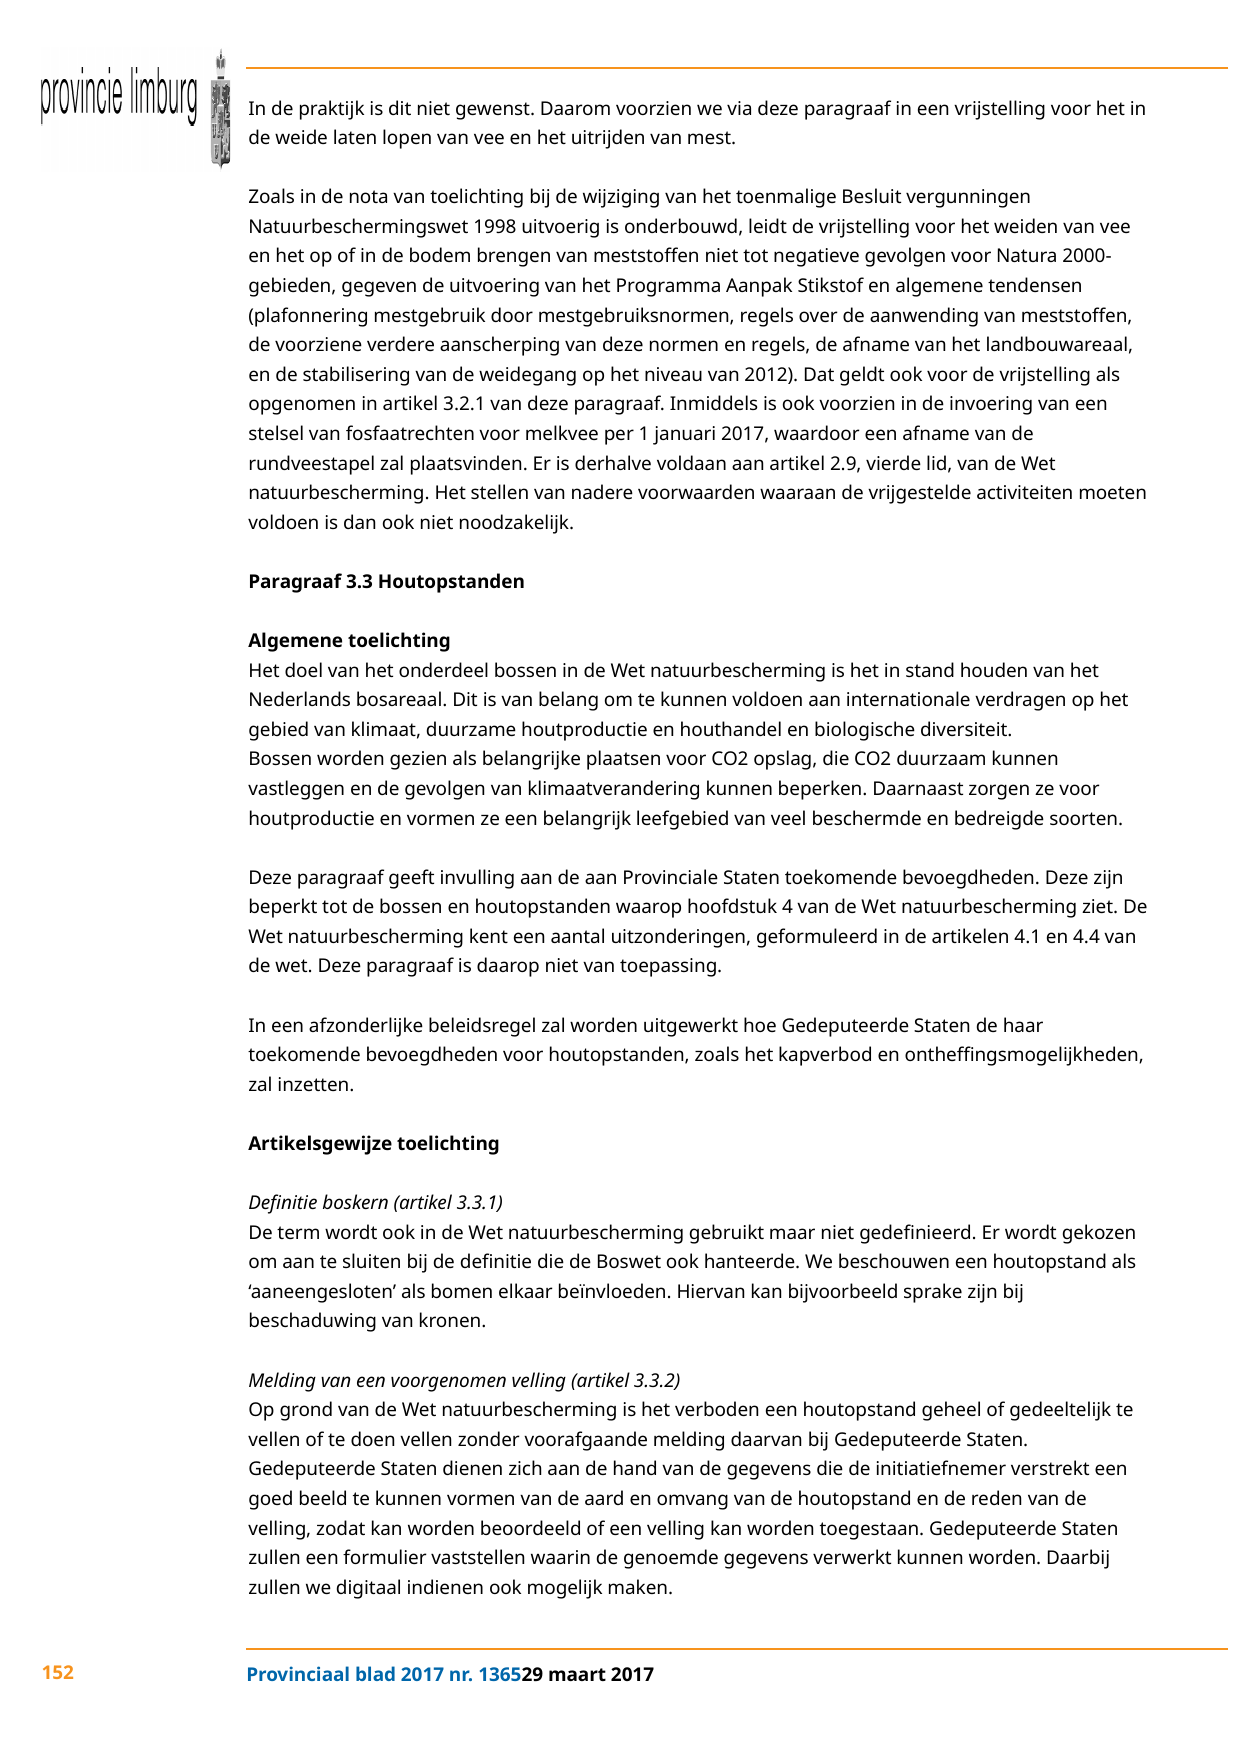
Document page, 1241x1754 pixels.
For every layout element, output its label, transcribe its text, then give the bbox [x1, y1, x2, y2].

text Op grond van de Wet natuurbescherming is het verboden een houtopstand geheel of gedeeltelijk te vellen of te doen vellen zonder voorafgaande melding daarvan bij Gedeputeerde Staten. Gedeputeerde Staten dienen zich aan de hand van de gegevens die de initiatiefnemer verstrekt een goed beeld te kunnen vormen van de aard en omvang van de houtopstand en de reden van de velling, zodat kan worden beoordeeld of een velling kan worden toegestaan. Gedeputeerde Staten zullen een formulier vaststellen waarin de genoemde gegevens verwerkt kunnen worden. Daarbij zullen we digitaal indienen ook mogelijk maken. [248, 1396, 1152, 1600]
text In de praktijk is dit niet gewenst. Daarom voorzien we via deze paragraaf in een vrijstelling voor het in de weide laten lopen van vee en het uitrijden van mest. [248, 95, 1152, 150]
text In een afzonderlijke beleidsregel zal worden uitgewerkt hoe Gedeputeerde Staten de haar toekomende bevoegdheden voor houtopstanden, zoals het kapverbod en ontheffingsmogelijkheden, zal inzetten. [248, 1012, 1152, 1097]
text Definitie boskern (artikel 3.3.1) [248, 1189, 1152, 1215]
text Artikelsgewijze toelichting [248, 1130, 1152, 1156]
text Het doel van het onderdeel bossen in de Wet natuurbescherming is het in stand houden van het Nederlands bosareaal. Dit is van belang om te kunnen voldoen aan internationale verdragen op het gebied van klimaat, duurzame houtproductie en houthandel en biologische diversiteit. [248, 657, 1152, 742]
text Paragraaf 3.3 Houtopstanden [248, 568, 1152, 594]
picture [41, 47, 231, 172]
text Deze paragraaf geeft invulling aan de aan Provinciale Staten toekomende bevoegdheden. Deze zijn beperkt tot de bossen en houtopstanden waarop hoofdstuk 4 van de Wet natuurbescherming ziet. De Wet natuurbescherming kent een aantal uitzonderingen, geformuleerd in de artikelen 4.1 en 4.4 van de wet. Deze paragraaf is daarop niet van toepassing. [248, 864, 1152, 978]
text Zoals in de nota van toelichting bij de wijziging van het toenmalige Besluit vergunningen Natuurbeschermingswet 1998 uitvoerig is onderbouwd, leidt de vrijstelling voor het weiden van vee en het op of in de bodem brengen van meststoffen niet tot negatieve gevolgen voor Natura 2000-gebieden, gegeven de uitvoering van het Programma Aanpak Stikstof en algemene tendensen (plafonnering mestgebruik door mestgebruiksnormen, regels over de aanwending van meststoffen, de voorziene verdere aanscherping van deze normen en regels, de afname van het landbouwareaal, en de stabilisering van de weidegang op het niveau van 2012). Dat geldt ook voor de vrijstelling als opgenomen in artikel 3.2.1 van deze paragraaf. Inmiddels is ook voorzien in de invoering van een stelsel van fosfaatrechten voor melkvee per 1 januari 2017, waardoor een afname van de rundveestapel zal plaatsvinden. Er is derhalve voldaan aan artikel 2.9, vierde lid, van de Wet natuurbescherming. Het stellen van nadere voorwaarden waaraan de vrijgestelde activiteiten moeten voldoen is dan ook niet noodzakelijk. [248, 183, 1152, 535]
text Melding van een voorgenomen velling (artikel 3.3.2) [248, 1367, 1152, 1393]
text Algemene toelichting [248, 627, 1152, 653]
text Bossen worden gezien als belangrijke plaatsen voor CO2 opslag, die CO2 duurzaam kunnen vastleggen en de gevolgen van klimaatverandering kunnen beperken. Daarnaast zorgen ze voor houtproductie en vormen ze een belangrijk leefgebied van veel beschermde en bedreigde soorten. [248, 746, 1152, 831]
text De term wordt ook in de Wet natuurbescherming gebruikt maar niet gedefinieerd. Er wordt gekozen om aan te sluiten bij de definitie die de Boswet ook hanteerde. We beschouwen een houtopstand als ‘aaneengesloten’ als bomen elkaar beïnvloeden. Hiervan kan bijvoorbeeld sprake zijn bij beschaduwing van kronen. [248, 1219, 1152, 1333]
